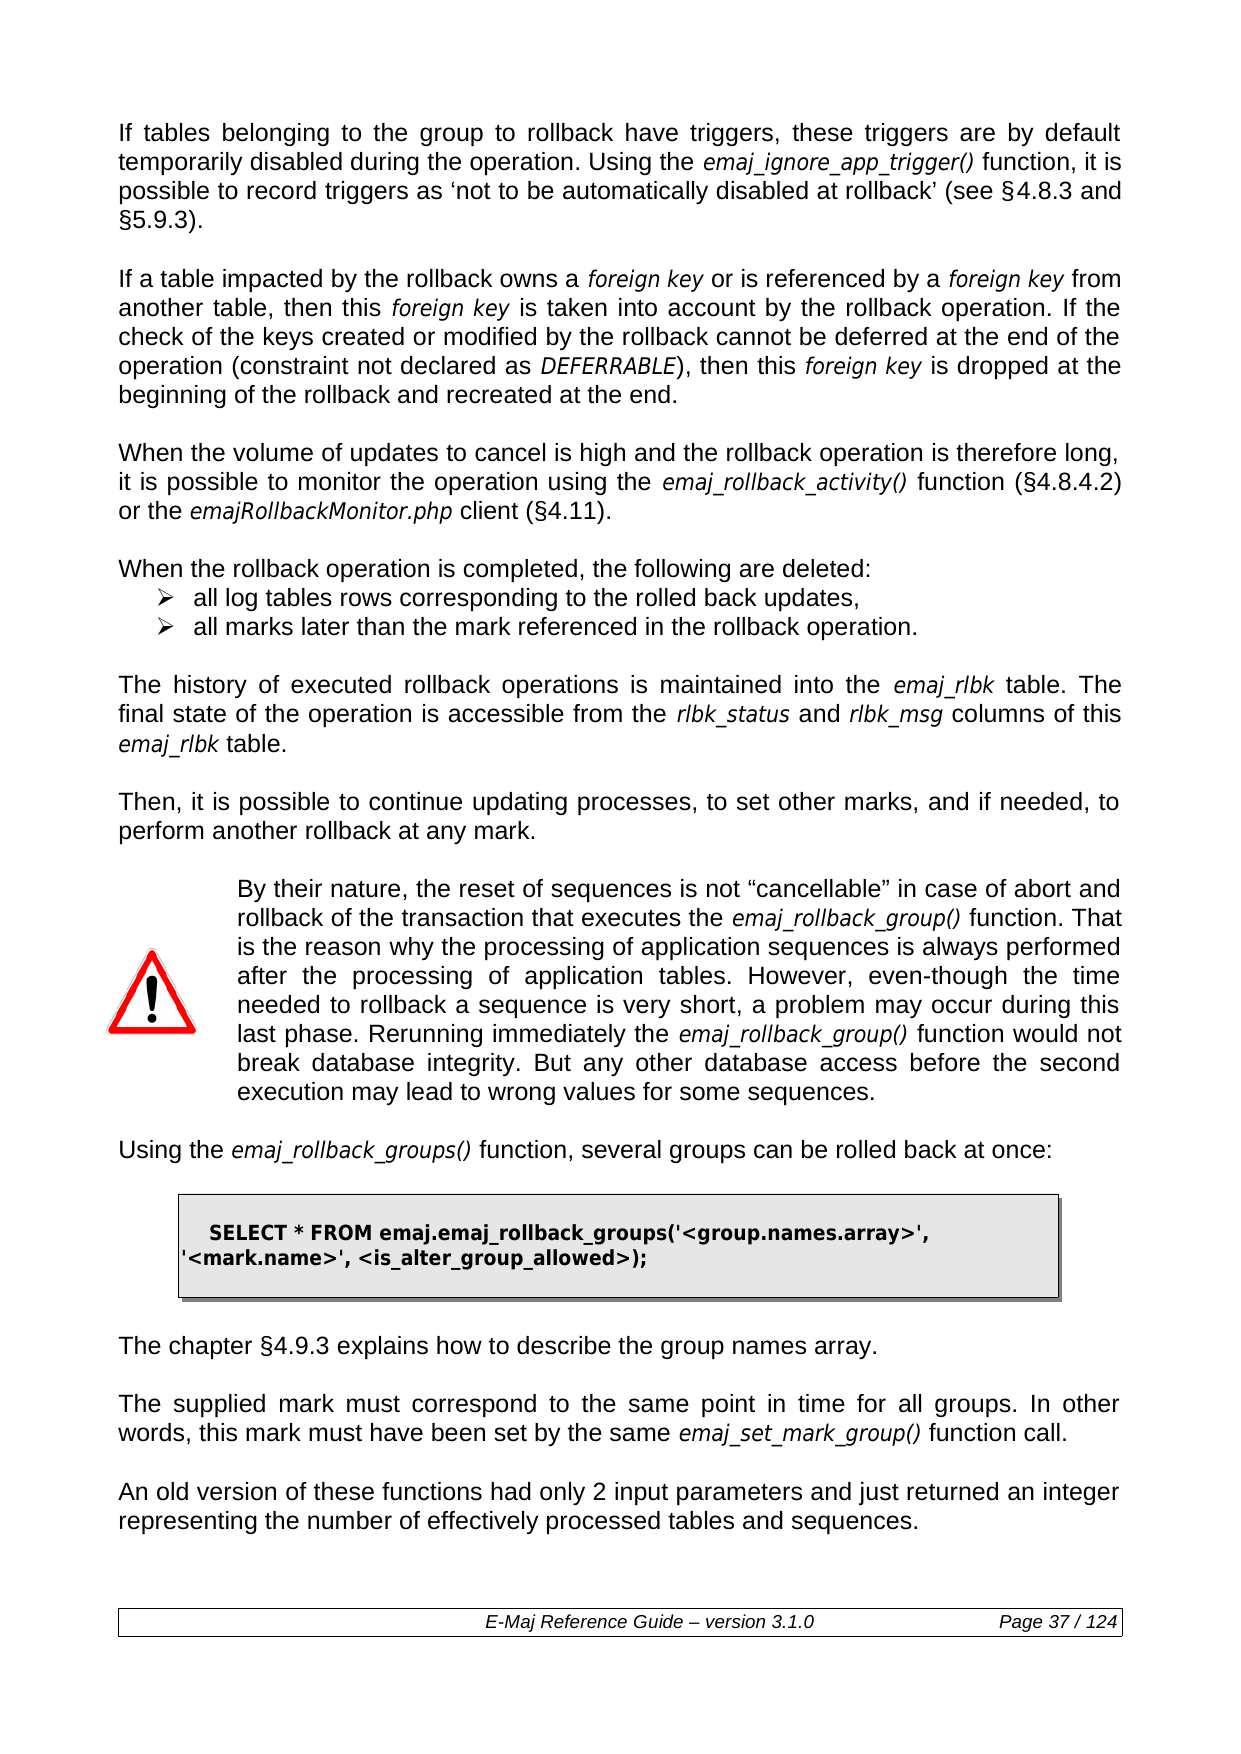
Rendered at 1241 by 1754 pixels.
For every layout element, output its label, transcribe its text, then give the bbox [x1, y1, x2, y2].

text When the rollback operation is completed, the following are deleted: [118, 554, 1122, 583]
list all marks later than the mark referenced in the rollback operation. [156, 612, 1122, 641]
text The chapter §4.9.3 explains how to describe the group names array. [118, 1331, 1122, 1360]
text If tables belonging to the group to rollback have triggers, these triggers are by default temporarily disabled during the operation. Using the emaj_ignore_app_trigger() function, it is possible to record triggers as ‘not to be automatically disabled at rollback’ (see §4.8.3 and §5.9.3). [118, 118, 1122, 234]
text An old version of these functions had only 2 input parameters and just returned an integer representing the number of effectively processed tables and sequences. [118, 1476, 1122, 1534]
text By their nature, the reset of sequences is not “cancellable” in case of abort and rollback of the transaction that executes the emaj_rollback_group() function. That is the reason why the processing of application sequences is always performed after the processing of application tables. However, even-though the time needed to rollback a sequence is very short, a problem may occur during this last phase. Rerunning immediately the emaj_rollback_group() function would not break database integrity. But any other database access before the second execution may lead to wrong values for some sequences. [237, 874, 1122, 1106]
text The supplied mark must correspond to the same point in time for all groups. In other words, this mark must have been set by the same emaj_set_mark_group() function call. [118, 1389, 1122, 1447]
text Using the emaj_rollback_groups() function, several groups can be rolled back at once: [118, 1135, 1122, 1164]
text SELECT * FROM emaj.emaj_rollback_groups('<group.names.array>', '<mark.name>', <is_alter_group_allowed>); [179, 1218, 1058, 1267]
text When the volume of updates to cancel is high and the rollback operation is therefore long, it is possible to monitor the operation using the emaj_rollback_activity() function (§4.8.4.2) or the emajRollbackMonitor.php client (§4.11). [118, 438, 1122, 525]
text Then, it is possible to continue updating processes, to set other marks, and if needed, to perform another rollback at any mark. [118, 787, 1122, 845]
text The history of executed rollback operations is maintained into the emaj_rlbk table. The final state of the operation is accessible from the rlbk_status and rlbk_msg columns of this emaj_rlbk table. [118, 670, 1122, 757]
picture [106, 948, 197, 1035]
list all log tables rows corresponding to the rolled back updates, [156, 583, 1122, 612]
text If a table impacted by the rollback owns a foreign key or is referenced by a foreign key from another table, then this foreign key is taken into account by the rollback operation. If the check of the keys created or modified by the rollback cannot be deferred at the end of the operation (constraint not declared as DEFERRABLE), then this foreign key is dropped at the beginning of the rollback and recreated at the end. [118, 263, 1122, 409]
